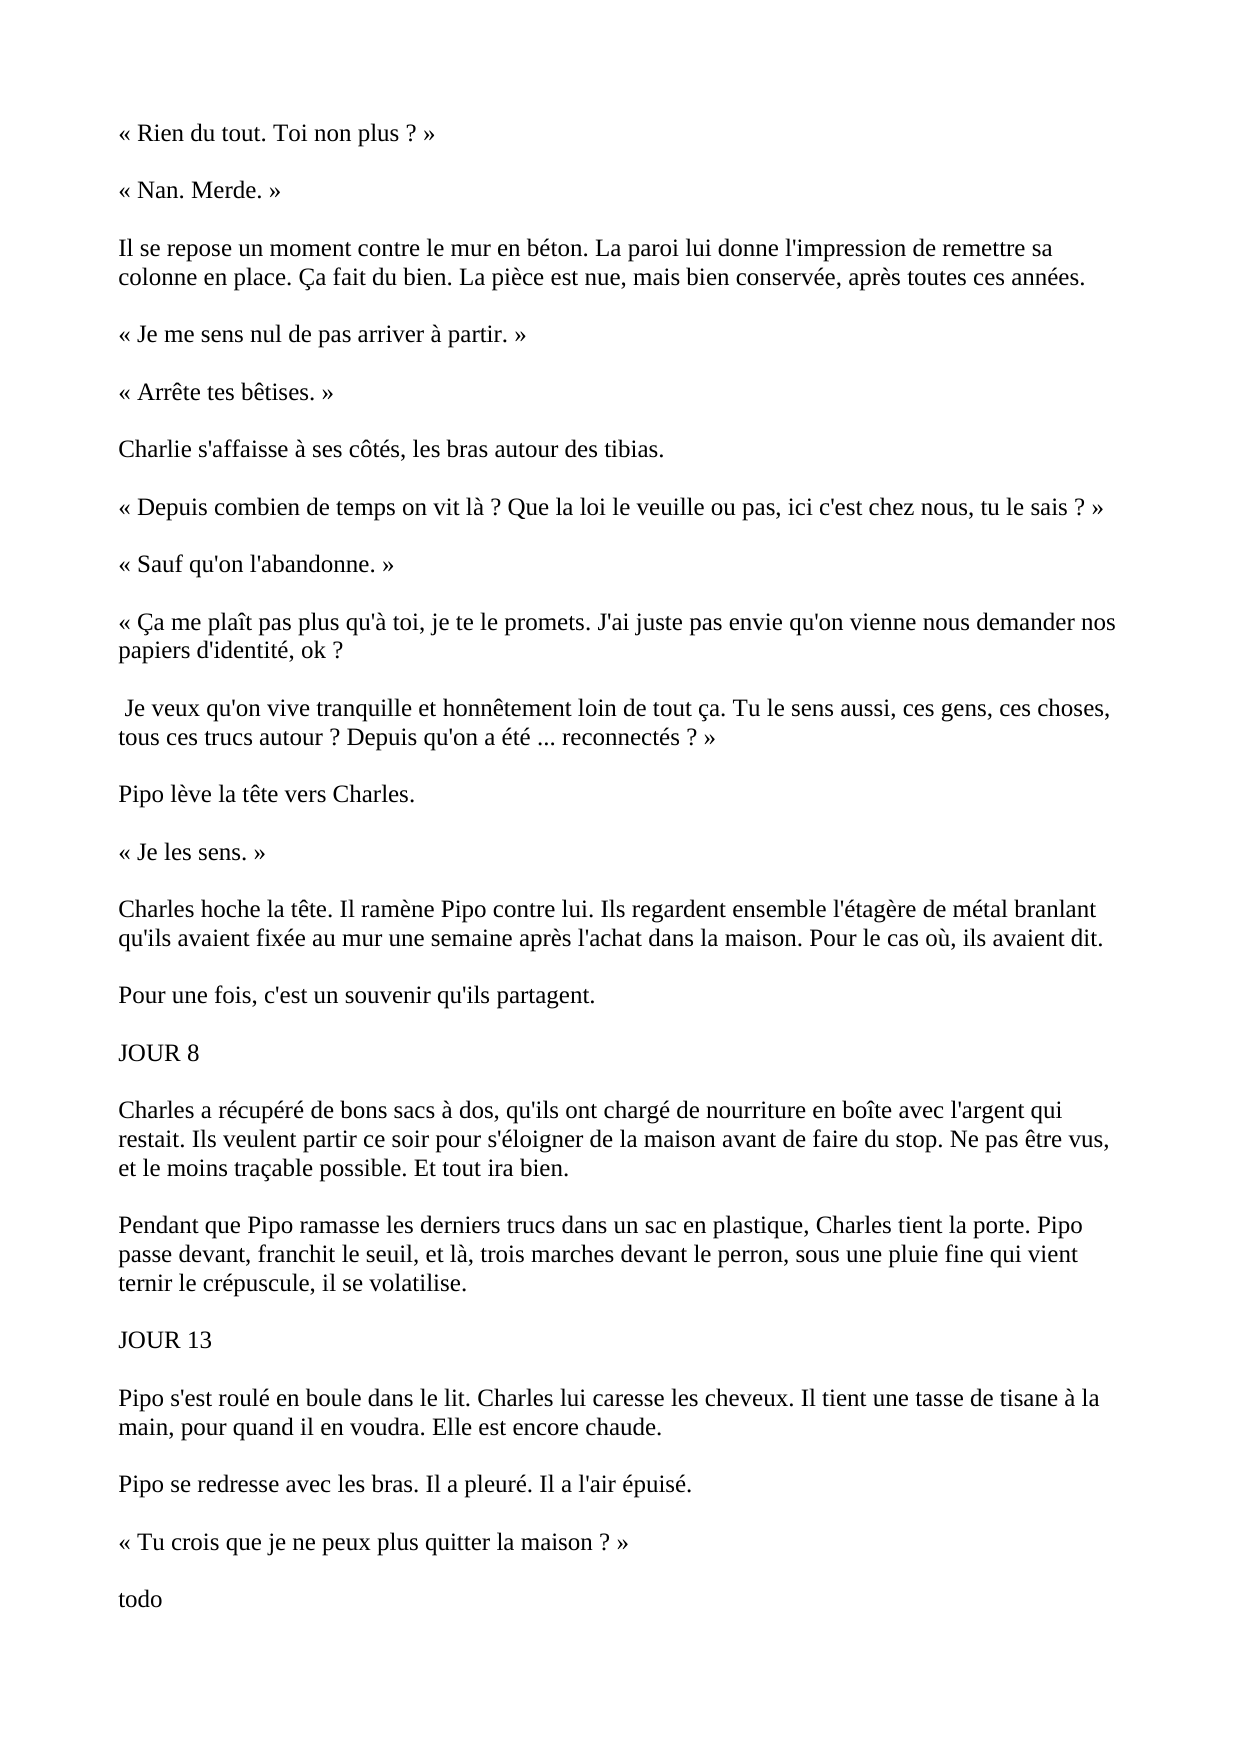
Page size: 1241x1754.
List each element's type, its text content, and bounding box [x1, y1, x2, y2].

text Charles hoche la tête. Il ramène Pipo contre lui. Ils regardent ensemble l'étagère de métal branlant qu'ils avaient fixée au mur une semaine après l'achat dans la maison. Pour le cas où, ils avaient dit. [118, 894, 1122, 952]
text Pipo se redresse avec les bras. Il a pleuré. Il a l'air épuisé. [118, 1469, 1122, 1498]
text « Nan. Merde. » [118, 176, 1122, 204]
text « Sauf qu'on l'abandonne. » [118, 549, 1122, 578]
text « Je les sens. » [118, 837, 1122, 866]
text « Arrête tes bêtises. » [118, 377, 1122, 406]
text Pendant que Pipo ramasse les derniers trucs dans un sac en plastique, Charles tient la porte. Pipo passe devant, franchit le seuil, et là, trois marches devant le perron, sous une pluie fine qui vient ternir le crépuscule, il se volatilise. [118, 1211, 1122, 1297]
text Il se repose un moment contre le mur en béton. La paroi lui donne l'impression de remettre sa colonne en place. Ça fait du bien. La pièce est nue, mais bien conservée, après toutes ces années. [118, 233, 1122, 291]
text « Ça me plaît pas plus qu'à toi, je te le promets. J'ai juste pas envie qu'on vienne nous demander nos papiers d'identité, ok ? [118, 607, 1122, 664]
text JOUR 13 [118, 1326, 1122, 1354]
text « Je me sens nul de pas arriver à partir. » [118, 319, 1122, 348]
text « Depuis combien de temps on vit là ? Que la loi le veuille ou pas, ici c'est chez nous, tu le sais ? » [118, 492, 1122, 521]
text JOUR 8 [118, 1038, 1122, 1067]
text todo [118, 1584, 1122, 1613]
text Charles a récupéré de bons sacs à dos, qu'ils ont chargé de nourriture en boîte avec l'argent qui restait. Ils veulent partir ce soir pour s'éloigner de la maison avant de faire du stop. Ne pas être vus, et le moins traçable possible. Et tout ira bien. [118, 1096, 1122, 1182]
text « Rien du tout. Toi non plus ? » [118, 118, 1122, 147]
text « Tu crois que je ne peux plus quitter la maison ? » [118, 1527, 1122, 1556]
text Je veux qu'on vive tranquille et honnêtement loin de tout ça. Tu le sens aussi, ces gens, ces choses, tous ces trucs autour ? Depuis qu'on a été ... reconnectés ? » [118, 693, 1122, 751]
text Pour une fois, c'est un souvenir qu'ils partagent. [118, 981, 1122, 1009]
text Pipo s'est roulé en boule dans le lit. Charles lui caresse les cheveux. Il tient une tasse de tisane à la main, pour quand il en voudra. Elle est encore chaude. [118, 1383, 1122, 1441]
text Pipo lève la tête vers Charles. [118, 779, 1122, 808]
text Charlie s'affaisse à ses côtés, les bras autour des tibias. [118, 434, 1122, 463]
